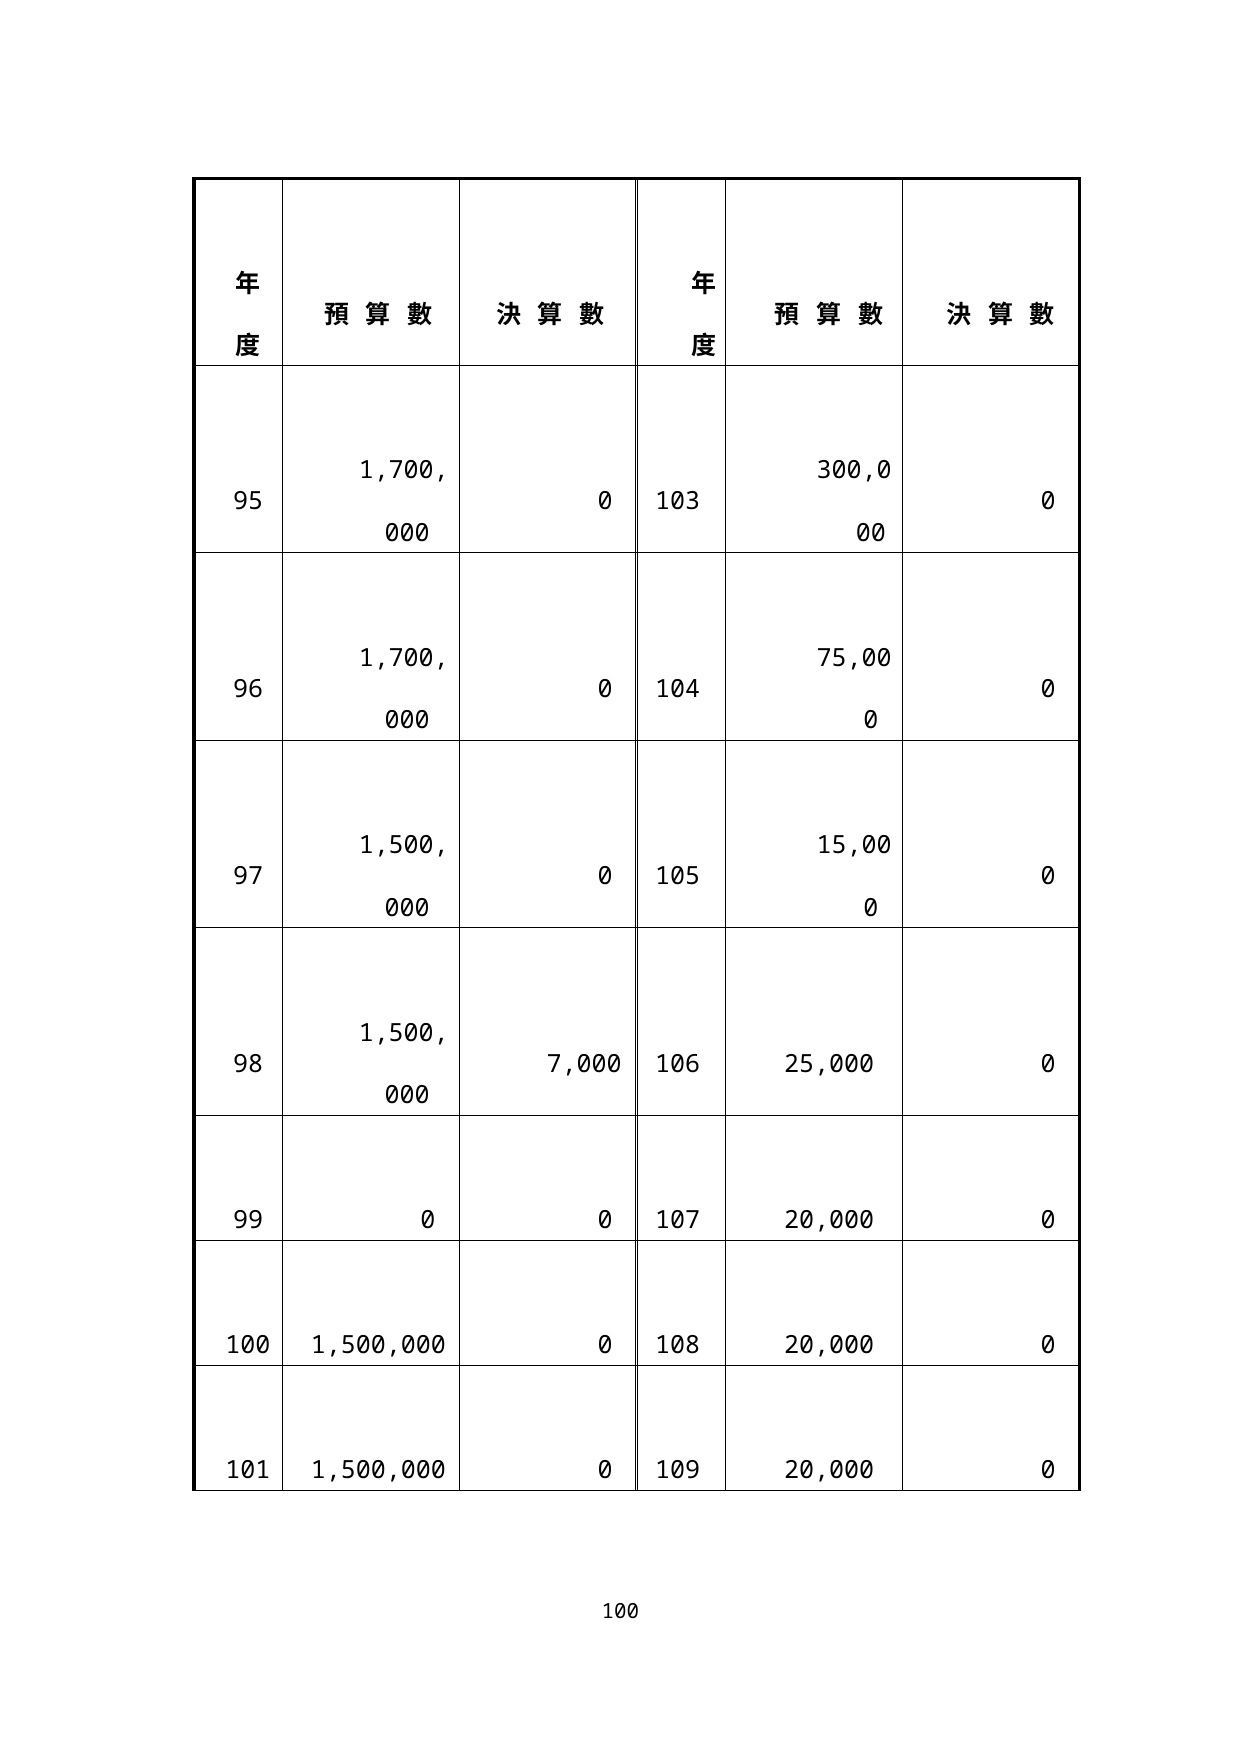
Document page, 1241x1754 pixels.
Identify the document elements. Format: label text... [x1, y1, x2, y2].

table_cell 95 [196, 366, 282, 552]
table_cell 0 [283, 1116, 459, 1240]
table_cell 20,000 [726, 1366, 902, 1490]
table_cell 25,000 [726, 928, 902, 1115]
table_cell 75,000 [726, 553, 902, 740]
table_cell 98 [196, 928, 282, 1115]
table_cell 1,500,000 [283, 1241, 459, 1365]
table_cell 107 [638, 1116, 725, 1240]
table_cell 1,700,000 [283, 366, 459, 552]
table_cell 105 [638, 741, 725, 927]
table_cell 0 [903, 741, 1078, 927]
table_cell 97 [196, 741, 282, 927]
table_header 預算數 [283, 180, 459, 365]
table_cell 106 [638, 928, 725, 1115]
table_cell 0 [460, 553, 635, 740]
table_cell 0 [460, 741, 635, 927]
table_cell 0 [903, 1116, 1078, 1240]
table_cell 0 [460, 1241, 635, 1365]
table_cell 101 [196, 1366, 282, 1490]
table_cell 20,000 [726, 1116, 902, 1240]
table_cell 96 [196, 553, 282, 740]
table_cell 0 [903, 366, 1078, 552]
table_cell 7,000 [460, 928, 635, 1115]
table_cell 0 [460, 1366, 635, 1490]
table_cell 0 [903, 553, 1078, 740]
table_cell 300,000 [726, 366, 902, 552]
table_cell 20,000 [726, 1241, 902, 1365]
table_header 決算數 [903, 180, 1078, 365]
table_cell 1,500,000 [283, 928, 459, 1115]
table_cell 1,500,000 [283, 1366, 459, 1490]
table_cell 99 [196, 1116, 282, 1240]
table_cell 1,500,000 [283, 741, 459, 927]
table_cell 103 [638, 366, 725, 552]
table_cell 0 [460, 1116, 635, 1240]
table_cell 104 [638, 553, 725, 740]
table_cell 0 [460, 366, 635, 552]
table_cell 109 [638, 1366, 725, 1490]
table_cell 15,000 [726, 741, 902, 927]
table_cell 100 [196, 1241, 282, 1365]
table_header 決算數 [460, 180, 635, 365]
table_header 年度 [196, 180, 282, 365]
table_cell 108 [638, 1241, 725, 1365]
table_header 年度 [638, 180, 725, 365]
table_cell 1,700,000 [283, 553, 459, 740]
table_cell 0 [903, 928, 1078, 1115]
table_cell 0 [903, 1366, 1078, 1490]
table_header 預算數 [726, 180, 902, 365]
table_cell 0 [903, 1241, 1078, 1365]
